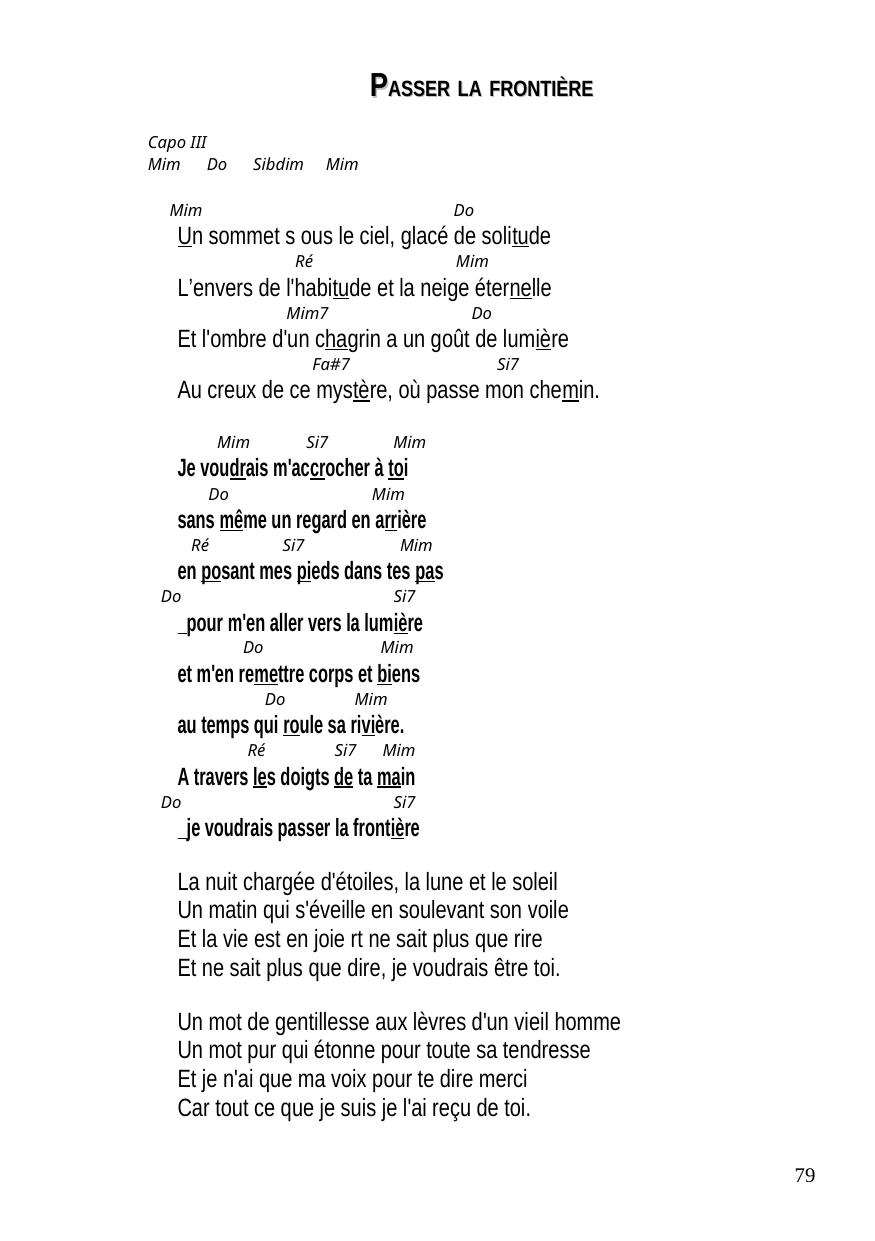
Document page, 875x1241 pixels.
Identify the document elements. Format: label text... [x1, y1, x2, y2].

text Ré Si7 Mim [148, 533, 815, 556]
text L’envers de l'habitude et la neige éternelle [177, 272, 815, 301]
text Fa#7 Si7 [148, 353, 815, 375]
text Do Mim [148, 482, 815, 505]
text Capo III [148, 130, 815, 153]
text Do Si7 [148, 585, 815, 607]
text Et l'ombre d'un chagrin a un goût de lumière [177, 324, 815, 353]
text Ré Si7 Mim [148, 739, 815, 762]
text Ré Mim [148, 250, 815, 272]
text Mim Do [148, 198, 815, 221]
text pour m'en aller vers la lumière [177, 607, 815, 636]
text Mim7 Do [148, 301, 815, 324]
text Au creux de ce mystère, où passe mon chemin. [177, 375, 815, 404]
text au temps qui roule sa rivière. [177, 710, 815, 739]
text Un mot de gentillesse aux lèvres d'un vieil homme Un mot pur qui étonne pour toute sa tendresse Et je n'ai que ma voix pour te dire merci Car tout ce que je suis je l'ai reçu de toi. [177, 1007, 815, 1122]
text je voudrais passer la frontière [177, 813, 815, 842]
text et m'en remettre corps et biens [177, 659, 815, 687]
text Je voudrais m'accrocher à toi [177, 453, 815, 482]
text Mim Do Sibdim Mim [148, 153, 815, 176]
text Do Si7 [148, 790, 815, 813]
text Do Mim [148, 687, 815, 710]
text en posant mes pieds dans tes pas [177, 556, 815, 585]
text Un sommet s ous le ciel, glacé de solitude [177, 221, 815, 250]
text Mim Si7 Mim [148, 431, 815, 453]
text A travers les doigts de ta main [177, 762, 815, 790]
subtitle Passer la frontière [148, 65, 815, 104]
text Do Mim [148, 636, 815, 659]
text La nuit chargée d'étoiles, la lune et le soleil Un matin qui s'éveille en soulevant son voile Et la vie est en joie rt ne sait plus que rire Et ne sait plus que dire, je voudrais être toi. [177, 867, 815, 982]
text sans même un regard en arrière [177, 505, 815, 533]
